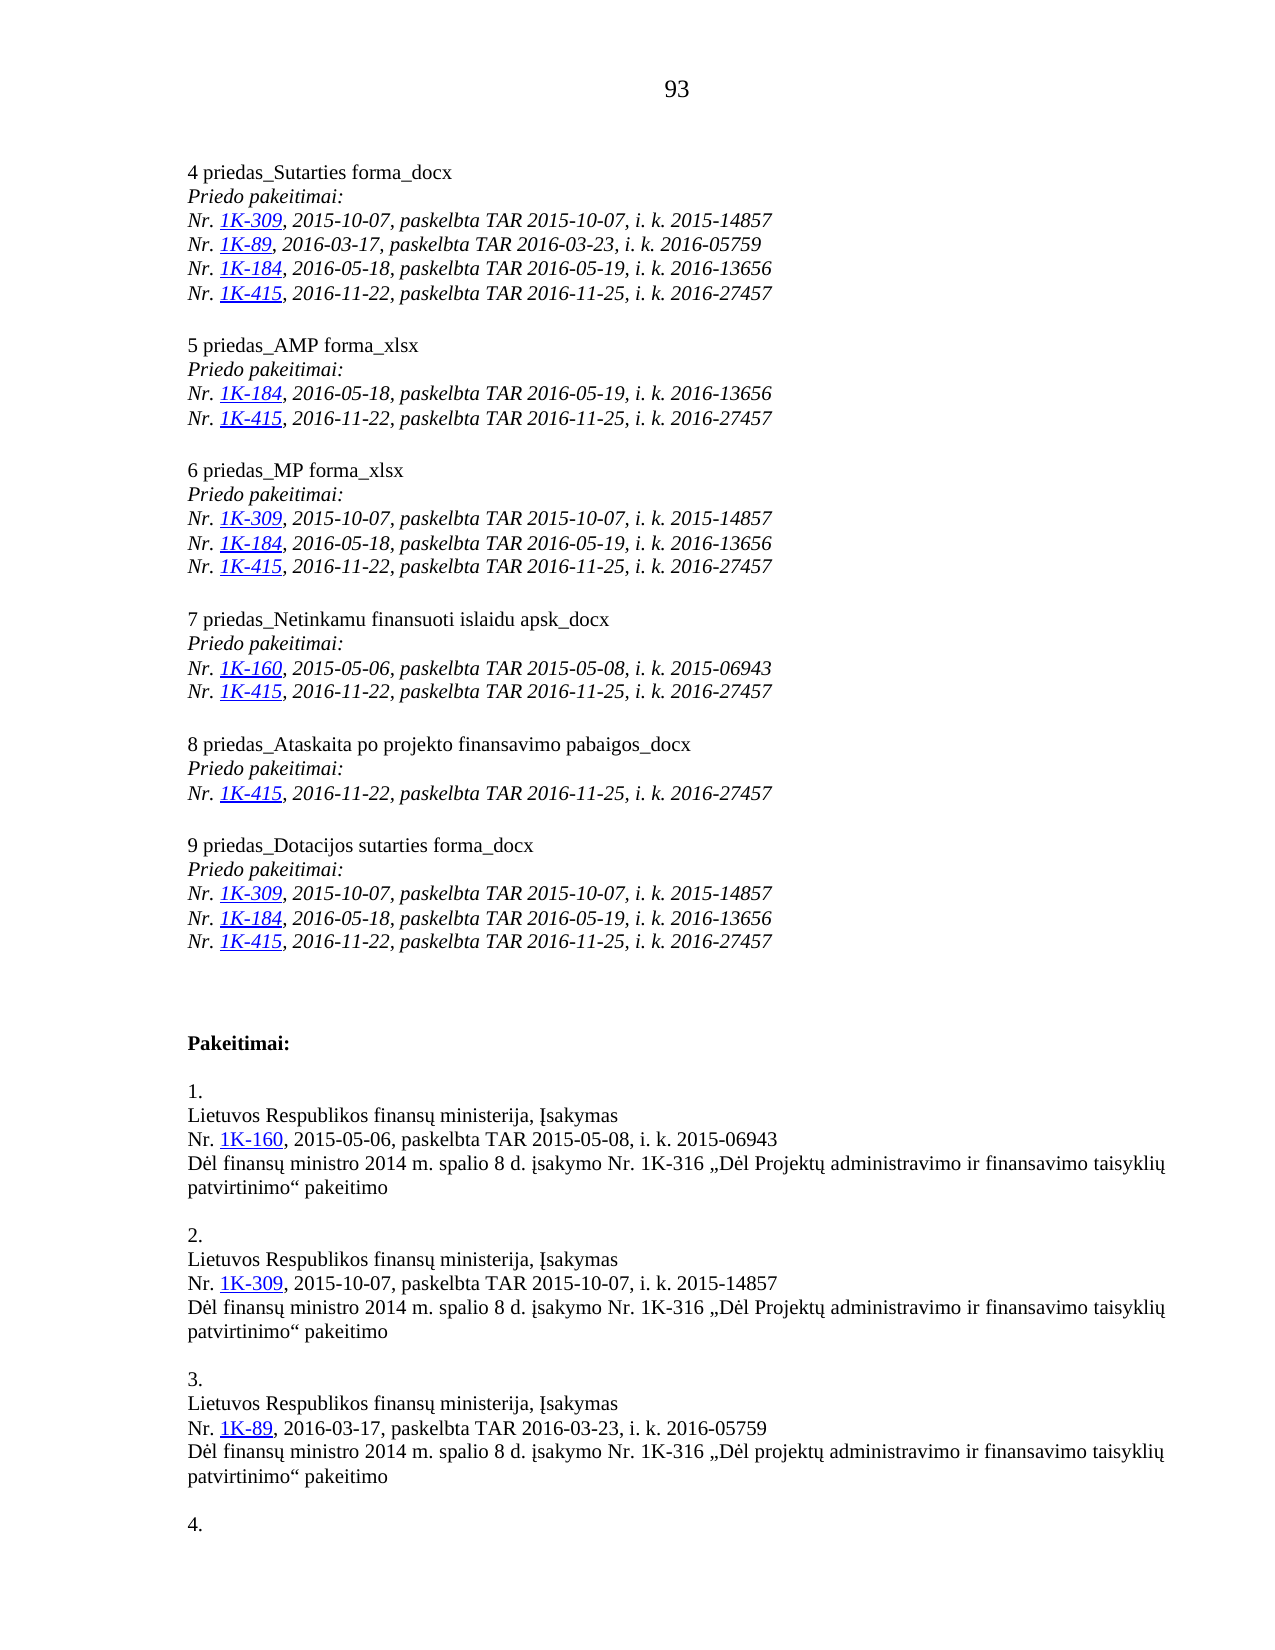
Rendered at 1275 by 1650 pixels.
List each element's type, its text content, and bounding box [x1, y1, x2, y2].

text 4 priedas_Sutarties forma_docx [187, 160, 1167, 184]
text Nr. 1K-309, 2015-10-07, paskelbta TAR 2015-10-07, i. k. 2015-14857 [187, 208, 1167, 232]
text Lietuvos Respublikos finansų ministerija, Įsakymas [187, 1247, 1167, 1271]
text Pakeitimai: [187, 1030, 1167, 1054]
text Nr. 1K-415, 2016-11-22, paskelbta TAR 2016-11-25, i. k. 2016-27457 [187, 679, 1167, 703]
text 9 priedas_Dotacijos sutarties forma_docx [187, 833, 1167, 857]
text Nr. 1K-309, 2015-10-07, paskelbta TAR 2015-10-07, i. k. 2015-14857 [187, 506, 1167, 530]
text Priedo pakeitimai: [187, 482, 1167, 506]
text Nr. 1K-184, 2016-05-18, paskelbta TAR 2016-05-19, i. k. 2016-13656 [187, 256, 1167, 280]
text 3. [187, 1367, 1167, 1391]
text 7 priedas_Netinkamu finansuoti islaidu apsk_docx [187, 607, 1167, 631]
text Nr. 1K-184, 2016-05-18, paskelbta TAR 2016-05-19, i. k. 2016-13656 [187, 905, 1167, 929]
text Priedo pakeitimai: [187, 756, 1167, 780]
text Nr. 1K-309, 2015-10-07, paskelbta TAR 2015-10-07, i. k. 2015-14857 [187, 881, 1167, 905]
text 2. [187, 1223, 1167, 1247]
text Priedo pakeitimai: [187, 184, 1167, 208]
text Dėl finansų ministro 2014 m. spalio 8 d. įsakymo Nr. 1K-316 „Dėl Projektų administravimo ir finansavimo taisyklių patvirtinimo“ pakeitimo [187, 1151, 1167, 1199]
text 8 priedas_Ataskaita po projekto finansavimo pabaigos_docx [187, 732, 1167, 756]
text 5 priedas_AMP forma_xlsx [187, 333, 1167, 357]
text Nr. 1K-415, 2016-11-22, paskelbta TAR 2016-11-25, i. k. 2016-27457 [187, 780, 1167, 804]
text Nr. 1K-89, 2016-03-17, paskelbta TAR 2016-03-23, i. k. 2016-05759 [187, 232, 1167, 256]
text Dėl finansų ministro 2014 m. spalio 8 d. įsakymo Nr. 1K-316 „Dėl projektų administravimo ir finansavimo taisyklių patvirtinimo“ pakeitimo [187, 1439, 1167, 1488]
text Nr. 1K-415, 2016-11-22, paskelbta TAR 2016-11-25, i. k. 2016-27457 [187, 280, 1167, 304]
text 4. [187, 1512, 1167, 1536]
text 1. [187, 1078, 1167, 1103]
text Priedo pakeitimai: [187, 857, 1167, 881]
text Lietuvos Respublikos finansų ministerija, Įsakymas [187, 1103, 1167, 1127]
text Nr. 1K-160, 2015-05-06, paskelbta TAR 2015-05-08, i. k. 2015-06943 [187, 655, 1167, 679]
text Nr. 1K-415, 2016-11-22, paskelbta TAR 2016-11-25, i. k. 2016-27457 [187, 929, 1167, 953]
text Nr. 1K-184, 2016-05-18, paskelbta TAR 2016-05-19, i. k. 2016-13656 [187, 381, 1167, 405]
text Priedo pakeitimai: [187, 631, 1167, 655]
text Dėl finansų ministro 2014 m. spalio 8 d. įsakymo Nr. 1K-316 „Dėl Projektų administravimo ir finansavimo taisyklių patvirtinimo“ pakeitimo [187, 1295, 1167, 1343]
text Nr. 1K-309, 2015-10-07, paskelbta TAR 2015-10-07, i. k. 2015-14857 [187, 1271, 1167, 1295]
text Nr. 1K-89, 2016-03-17, paskelbta TAR 2016-03-23, i. k. 2016-05759 [187, 1415, 1167, 1439]
text Nr. 1K-415, 2016-11-22, paskelbta TAR 2016-11-25, i. k. 2016-27457 [187, 405, 1167, 429]
text Nr. 1K-415, 2016-11-22, paskelbta TAR 2016-11-25, i. k. 2016-27457 [187, 554, 1167, 578]
text Priedo pakeitimai: [187, 357, 1167, 381]
text Nr. 1K-160, 2015-05-06, paskelbta TAR 2015-05-08, i. k. 2015-06943 [187, 1127, 1167, 1151]
text Nr. 1K-184, 2016-05-18, paskelbta TAR 2016-05-19, i. k. 2016-13656 [187, 530, 1167, 554]
text 6 priedas_MP forma_xlsx [187, 458, 1167, 482]
text Lietuvos Respublikos finansų ministerija, Įsakymas [187, 1391, 1167, 1415]
